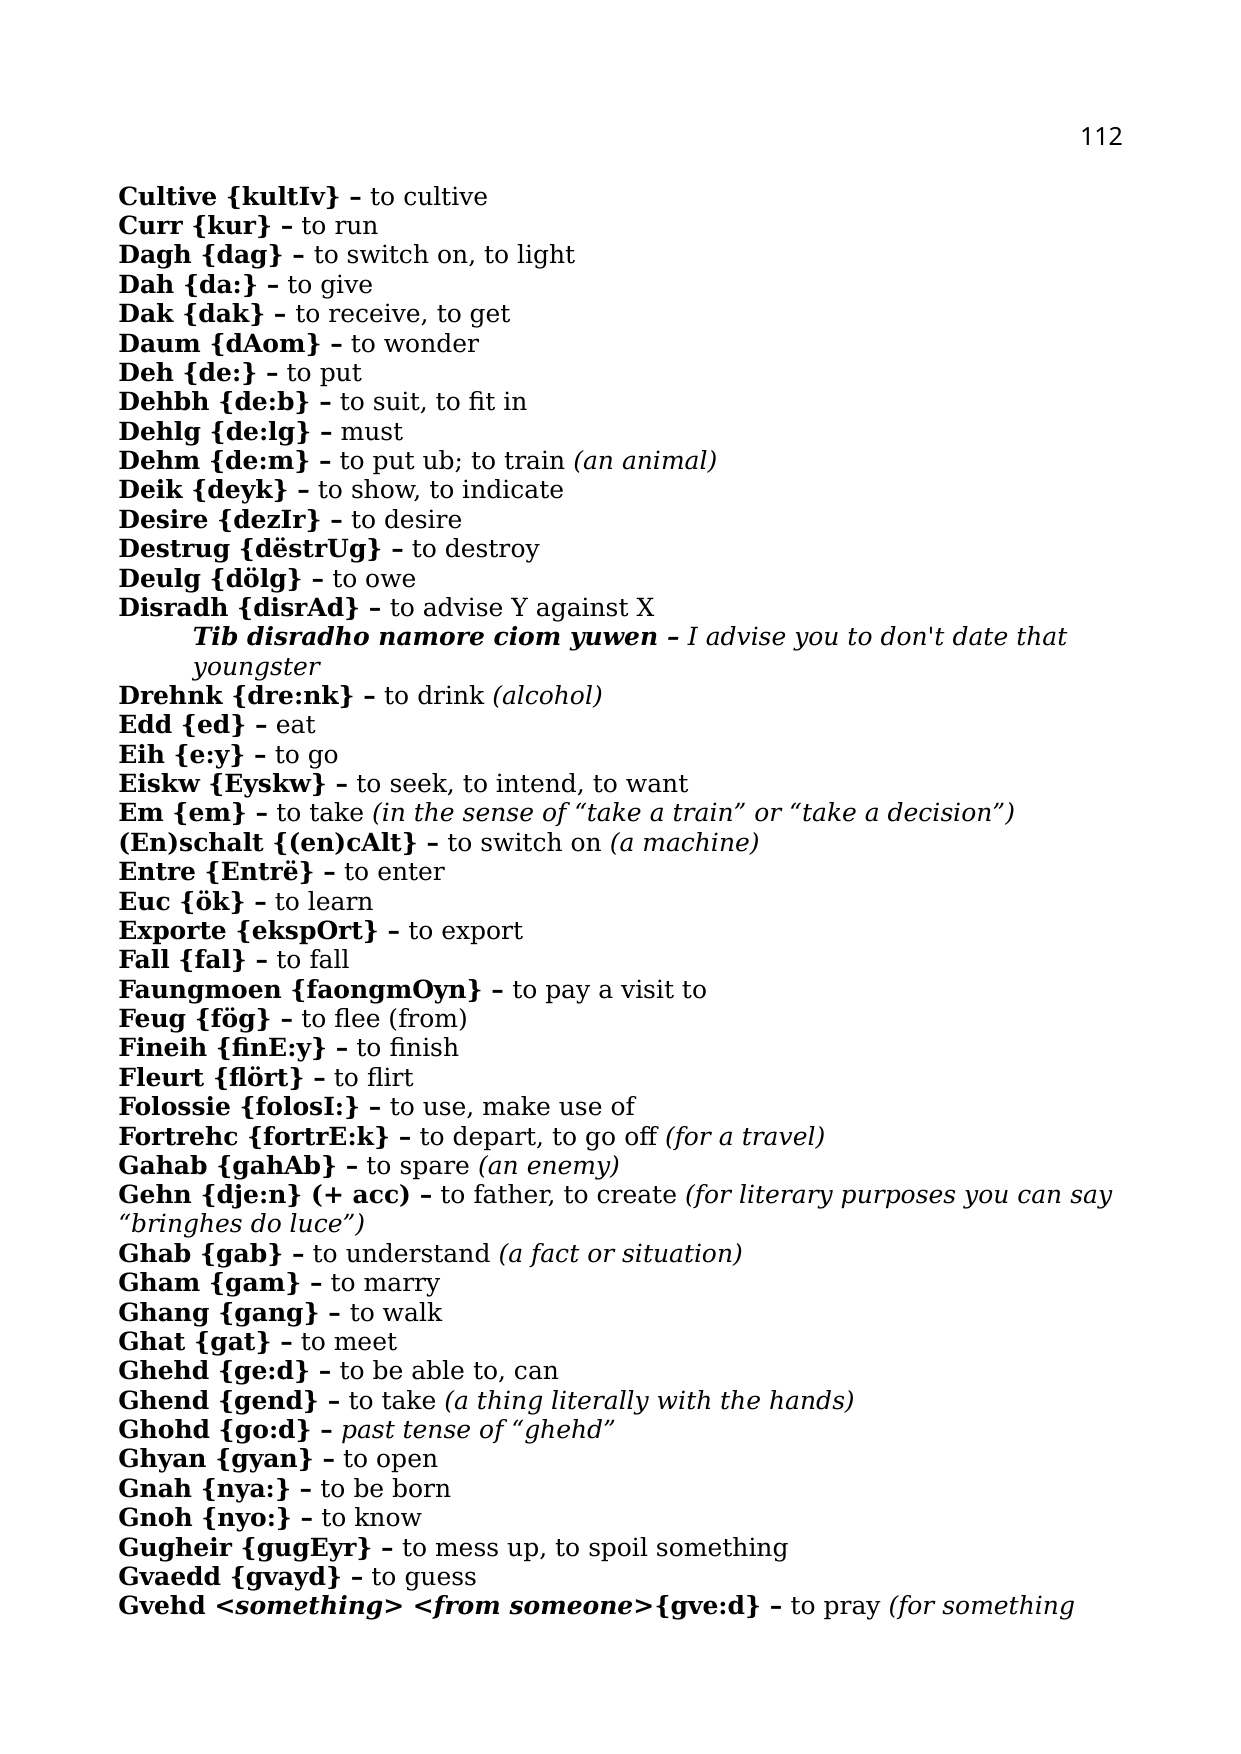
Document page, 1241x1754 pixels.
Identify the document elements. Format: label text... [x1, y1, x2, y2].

text Dah {da:} – to give [118, 270, 1123, 299]
text Drehnk {dre:nk} – to drink (alcohol) [118, 681, 1123, 710]
text Fortrehc {fortrE:k} – to depart, to go off (for a travel) [118, 1121, 1123, 1151]
text Dagh {dag} – to switch on, to light [118, 240, 1123, 270]
text (En)schalt {(en)cAlt} – to switch on (a machine) [118, 828, 1123, 857]
text Tib disradho namore ciom yuwen – I advise you to don't date that youngster [193, 622, 1123, 681]
text Ghend {gend} – to take (a thing literally with the hands) [118, 1386, 1123, 1415]
text Deh {de:} – to put [118, 358, 1123, 387]
text Em {em} – to take (in the sense of “take a train” or “take a decision”) [118, 798, 1123, 828]
text Gvehd <something> <from someone>{gve:d} – to pray (for something [118, 1591, 1123, 1621]
text Curr {kur} – to run [118, 211, 1123, 240]
text Destrug {dëstrUg} – to destroy [118, 534, 1123, 563]
text Gvaedd {gvayd} – to guess [118, 1562, 1123, 1591]
text Exporte {ekspOrt} – to export [118, 916, 1123, 945]
text Fall {fal} – to fall [118, 945, 1123, 974]
text Dehbh {de:b} – to suit, to fit in [118, 387, 1123, 417]
text Desire {dezIr} – to desire [118, 505, 1123, 534]
text Fleurt {flört} – to flirt [118, 1063, 1123, 1092]
text Fineih {finE:y} – to finish [118, 1033, 1123, 1063]
text Gham {gam} – to marry [118, 1268, 1123, 1297]
text Deik {deyk} – to show, to indicate [118, 475, 1123, 505]
text Edd {ed} – eat [118, 710, 1123, 739]
text Eih {e:y} – to go [118, 739, 1123, 769]
text Gnah {nya:} – to be born [118, 1474, 1123, 1503]
text Folossie {folosI:} – to use, make use of [118, 1092, 1123, 1121]
text Ghyan {gyan} – to open [118, 1444, 1123, 1474]
text Dehlg {de:lg} – must [118, 417, 1123, 446]
text Deulg {dölg} – to owe [118, 563, 1123, 593]
text Dehm {de:m} – to put ub; to train (an animal) [118, 446, 1123, 475]
text Faungmoen {faongmOyn} – to pay a visit to [118, 974, 1123, 1004]
text Ghab {gab} – to understand (a fact or situation) [118, 1239, 1123, 1268]
text Ghehd {ge:d} – to be able to, can [118, 1356, 1123, 1386]
text Disradh {disrAd} – to advise Y against X [118, 593, 1123, 622]
text Dak {dak} – to receive, to get [118, 299, 1123, 328]
text Cultive {kultIv} – to cultive [118, 182, 1123, 211]
text Ghang {gang} – to walk [118, 1297, 1123, 1327]
text Ghohd {go:d} – past tense of “ghehd” [118, 1415, 1123, 1444]
text Euc {ök} – to learn [118, 886, 1123, 916]
text Ghat {gat} – to meet [118, 1327, 1123, 1356]
text Eiskw {Eyskw} – to seek, to intend, to want [118, 769, 1123, 798]
text Gehn {dje:n} (+ acc) – to father, to create (for literary purposes you can say “bringhes do luce”) [118, 1180, 1123, 1239]
text Feug {fög} – to flee (from) [118, 1004, 1123, 1033]
text Gahab {gahAb} – to spare (an enemy) [118, 1151, 1123, 1180]
text Gnoh {nyo:} – to know [118, 1503, 1123, 1532]
text Gugheir {gugEyr} – to mess up, to spoil something [118, 1532, 1123, 1562]
text Entre {Entrë} – to enter [118, 857, 1123, 886]
text Daum {dAom} – to wonder [118, 328, 1123, 358]
